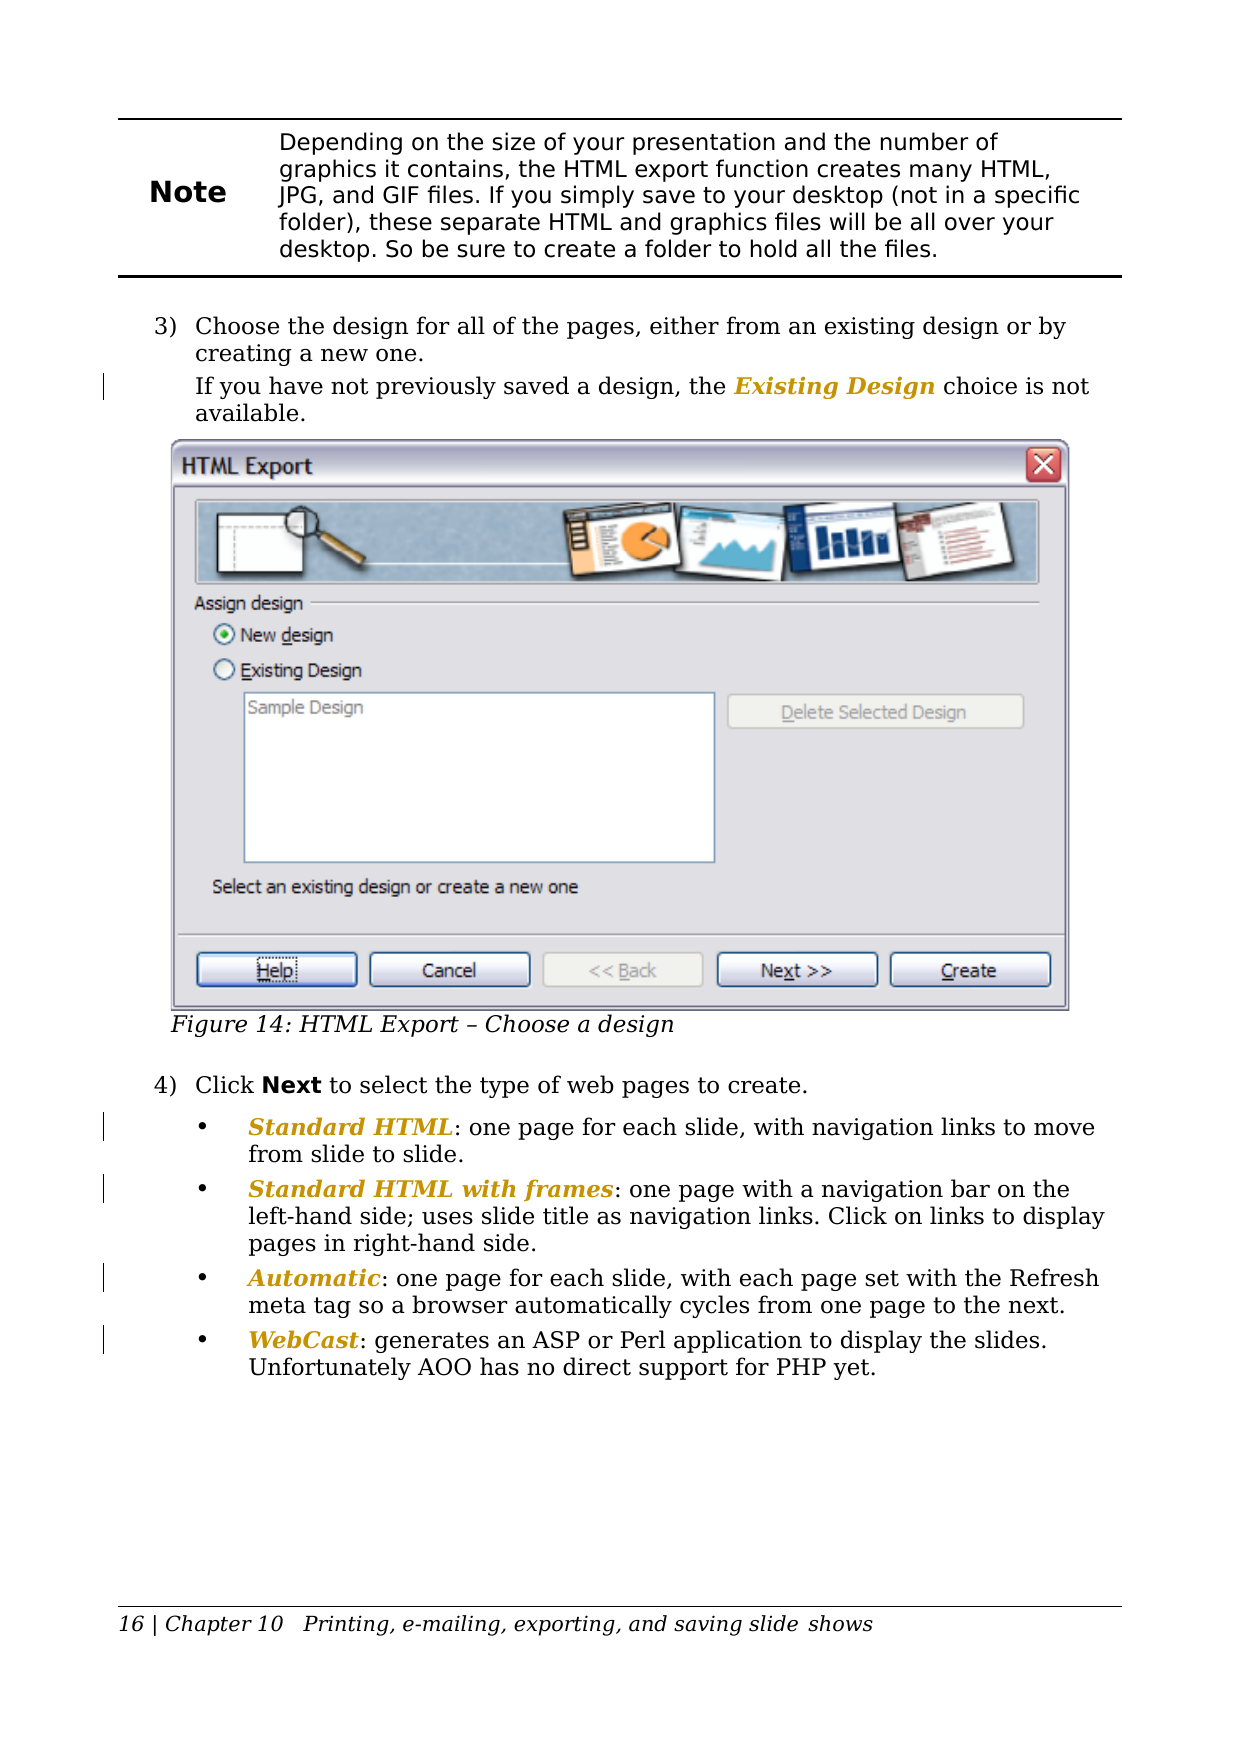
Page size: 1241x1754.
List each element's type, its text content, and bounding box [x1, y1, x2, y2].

picture [170, 439, 1070, 1011]
list Choose the design for all of the pages, either from an existing design or by creating a new one. [177, 313, 1122, 367]
list Standard HTML with frames: one page with a navigation bar on the left-hand side; uses slide title as navigation links. Click on links to display pages in right-hand side. [195, 1174, 1122, 1256]
list WebCast: generates an ASP or Perl application to display the slides. Unfortunately AOO has no direct support for PHP yet. [195, 1325, 1122, 1381]
list If you have not previously saved a design, the Existing Design choice is not available. [195, 373, 1122, 427]
list Click Next to select the type of web pages to create. [177, 1073, 1122, 1099]
table_header Note [118, 120, 257, 275]
table_header Depending on the size of your presentation and the number of graphics it contains, the HTML export function creates many HTML, JPG, and GIF files. If you simply save to your desktop (not in a specific folder), these separate HTML and graphics files will be all over your desktop. So be sure to create a folder to hold all the files. [258, 120, 1122, 275]
list Standard HTML: one page for each slide, with navigation links to move from slide to slide. [195, 1112, 1122, 1168]
text Figure 14: HTML Export – Choose a design [171, 1011, 1069, 1038]
list Automatic: one page for each slide, with each page set with the Refresh meta tag so a browser automatically cycles from one page to the next. [195, 1263, 1122, 1318]
